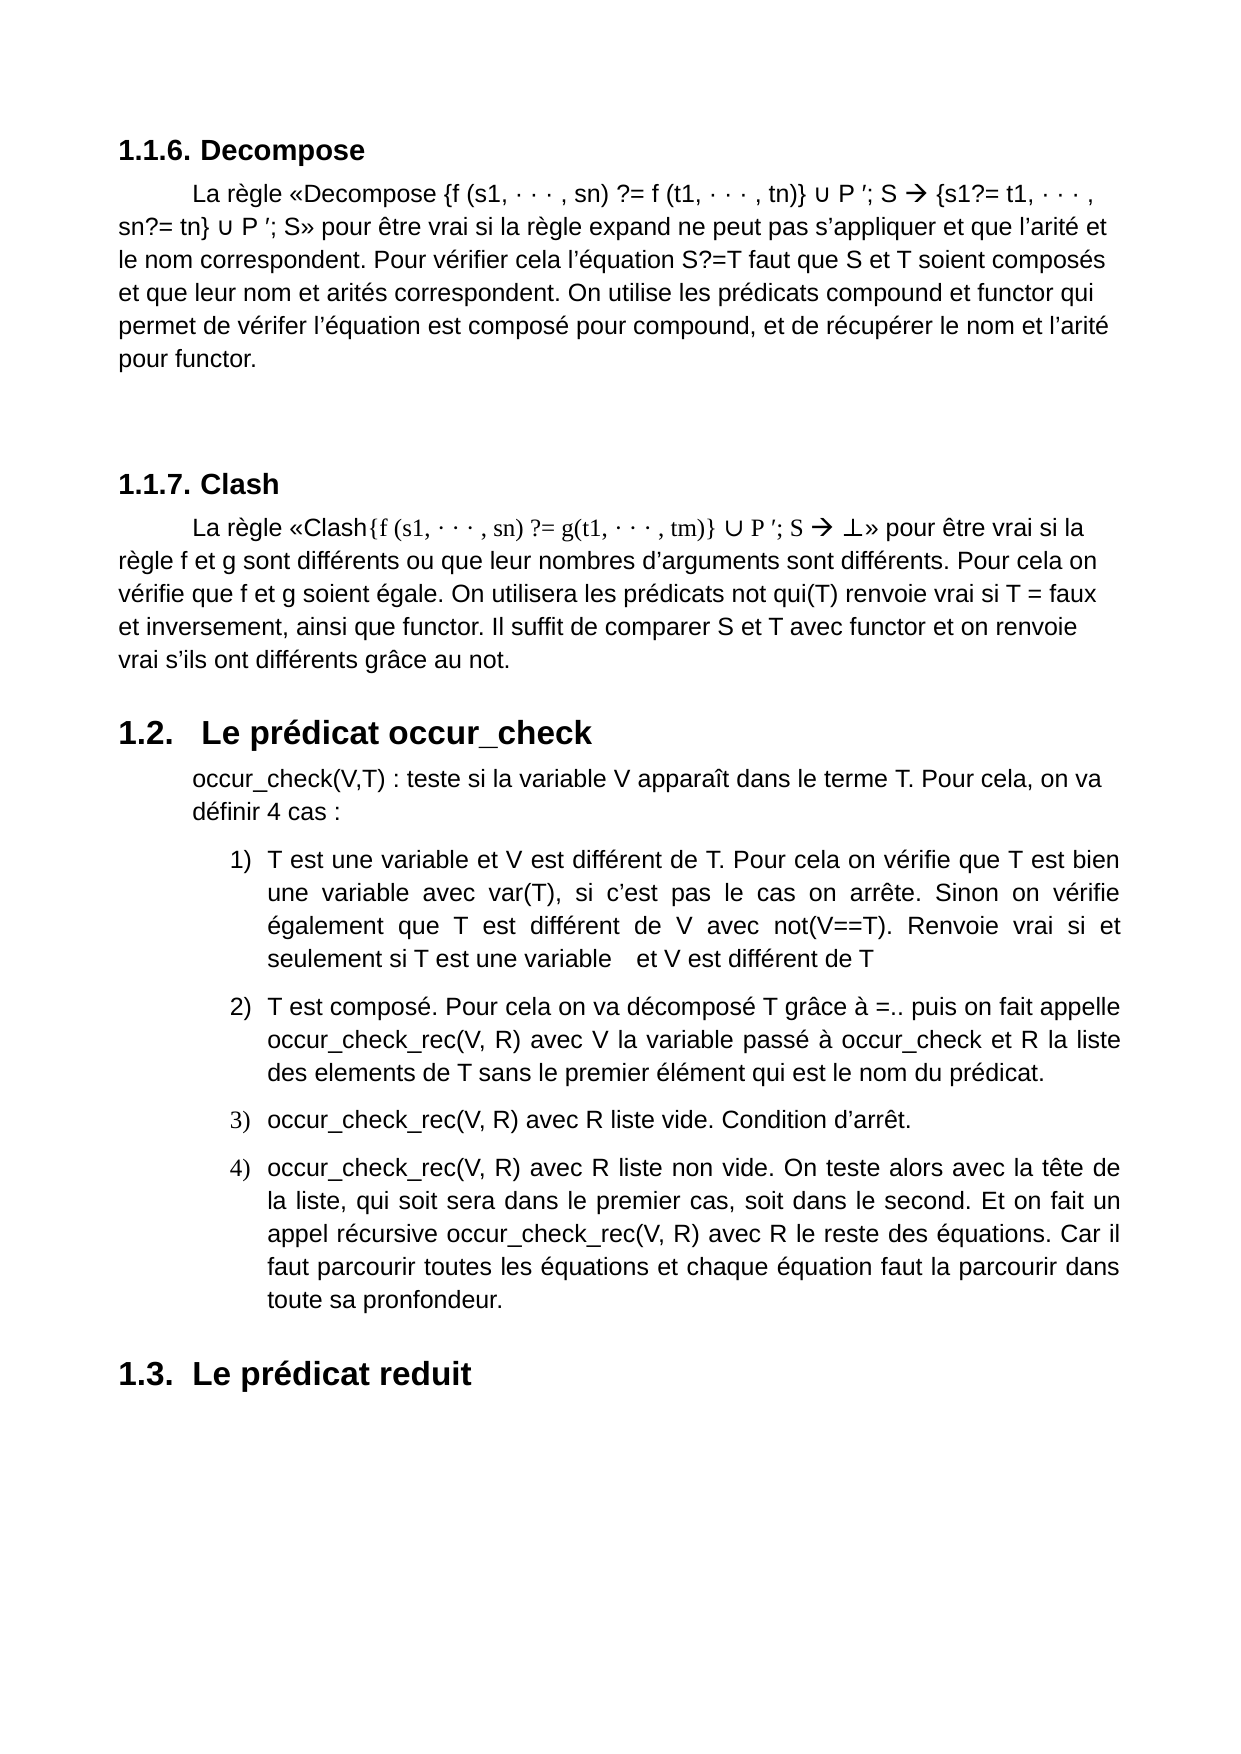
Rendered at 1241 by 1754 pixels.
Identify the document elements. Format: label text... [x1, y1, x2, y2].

subtitle Clash [118, 467, 1122, 500]
subtitle Le prédicat occur_check [118, 713, 1122, 752]
subtitle Decompose [118, 133, 1122, 166]
text occur_check(V,T) : teste si la variable V apparaît dans le terme T. Pour cela, on va définir 4 cas : [118, 764, 1122, 826]
text La règle «Clash{f (s1, · · · , sn) ?= g(t1, · · · , tm)} ∪ P ′; S  ⊥» pour être vrai si la règle f et g sont différents ou que leur nombres d’arguments sont différents. Pour cela on vérifie que f et g soient égale. On utilisera les prédicats not qui(T) renvoie vrai si T = faux et inversement, ainsi que functor. Il suffit de comparer S et T avec functor et on renvoie vrai s’ils ont différents grâce au not. [118, 513, 1122, 674]
list T est composé. Pour cela on va décomposé T grâce à =.. puis on fait appelle occur_check_rec(V, R) avec V la variable passé à occur_check et R la liste des elements de T sans le premier élément qui est le nom du prédicat. [229, 992, 1122, 1086]
list occur_check_rec(V, R) avec R liste non vide. On teste alors avec la tête de la liste, qui soit sera dans le premier cas, soit dans le second. Et on fait un appel récursive occur_check_rec(V, R) avec R le reste des équations. Car il faut parcourir toutes les équations et chaque équation faut la parcourir dans toute sa pronfondeur. [229, 1153, 1122, 1314]
text La règle «Decompose {f (s1, · · · , sn) ?= f (t1, · · · , tn)} ∪ P ′; S  {s1?= t1, · · · , sn?= tn} ∪ P ′; S» pour être vrai si la règle expand ne peut pas s’appliquer et que l’arité et le nom correspondent. Pour vérifier cela l’équation S?=T faut que S et T soient composés et que leur nom et arités correspondent. On utilise les prédicats compound et functor qui permet de vérifer l’équation est composé pour compound, et de récupérer le nom et l’arité pour functor. [118, 179, 1122, 373]
subtitle Le prédicat reduit [118, 1353, 1122, 1392]
list T est une variable et V est différent de T. Pour cela on vérifie que T est bien une variable avec var(T), si c’est pas le cas on arrête. Sinon on vérifie également que T est différent de V avec not(V==T). Renvoie vrai si et seulement si T est une variable et V est différent de T [229, 845, 1122, 973]
list occur_check_rec(V, R) avec R liste vide. Condition d’arrêt. [229, 1105, 1122, 1134]
